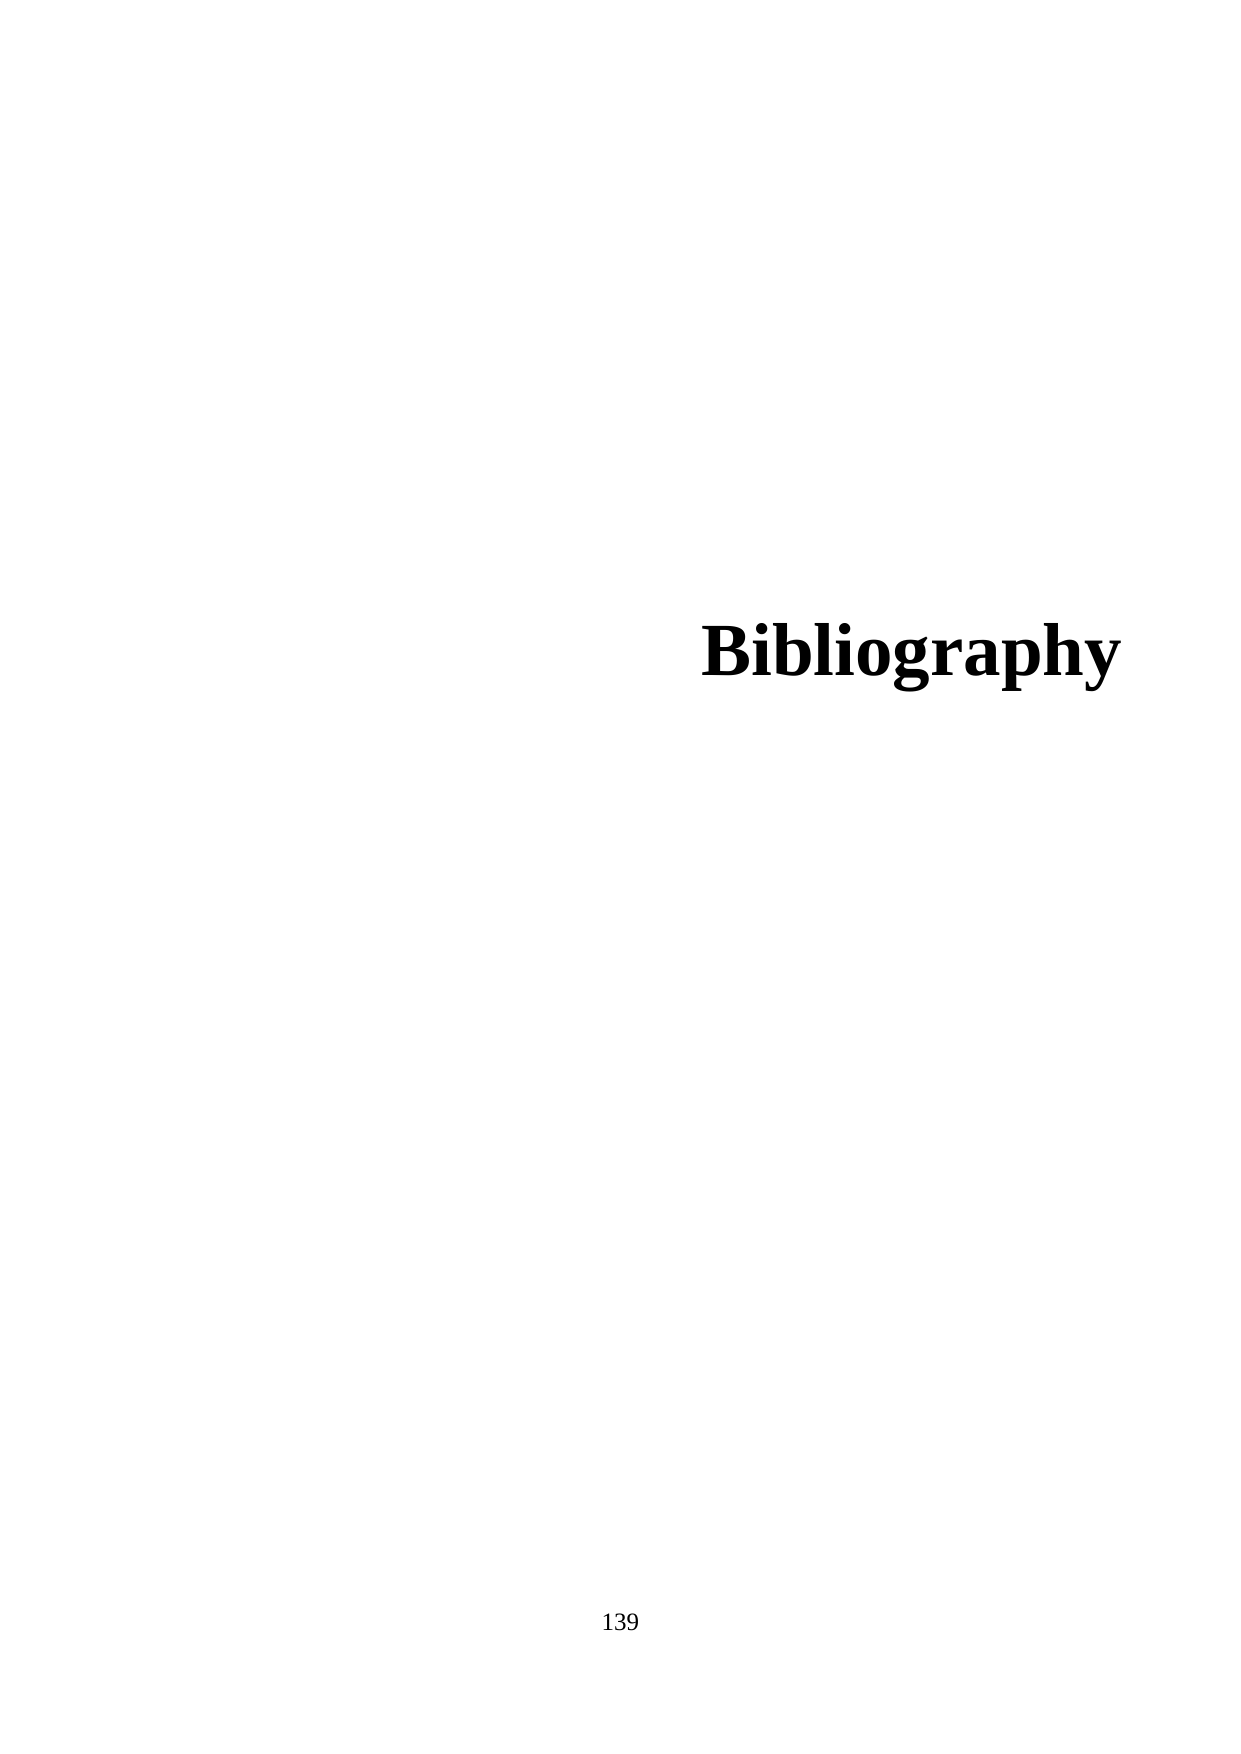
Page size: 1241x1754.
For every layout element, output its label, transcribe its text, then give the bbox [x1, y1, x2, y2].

subtitle Bibliography [118, 605, 1122, 692]
